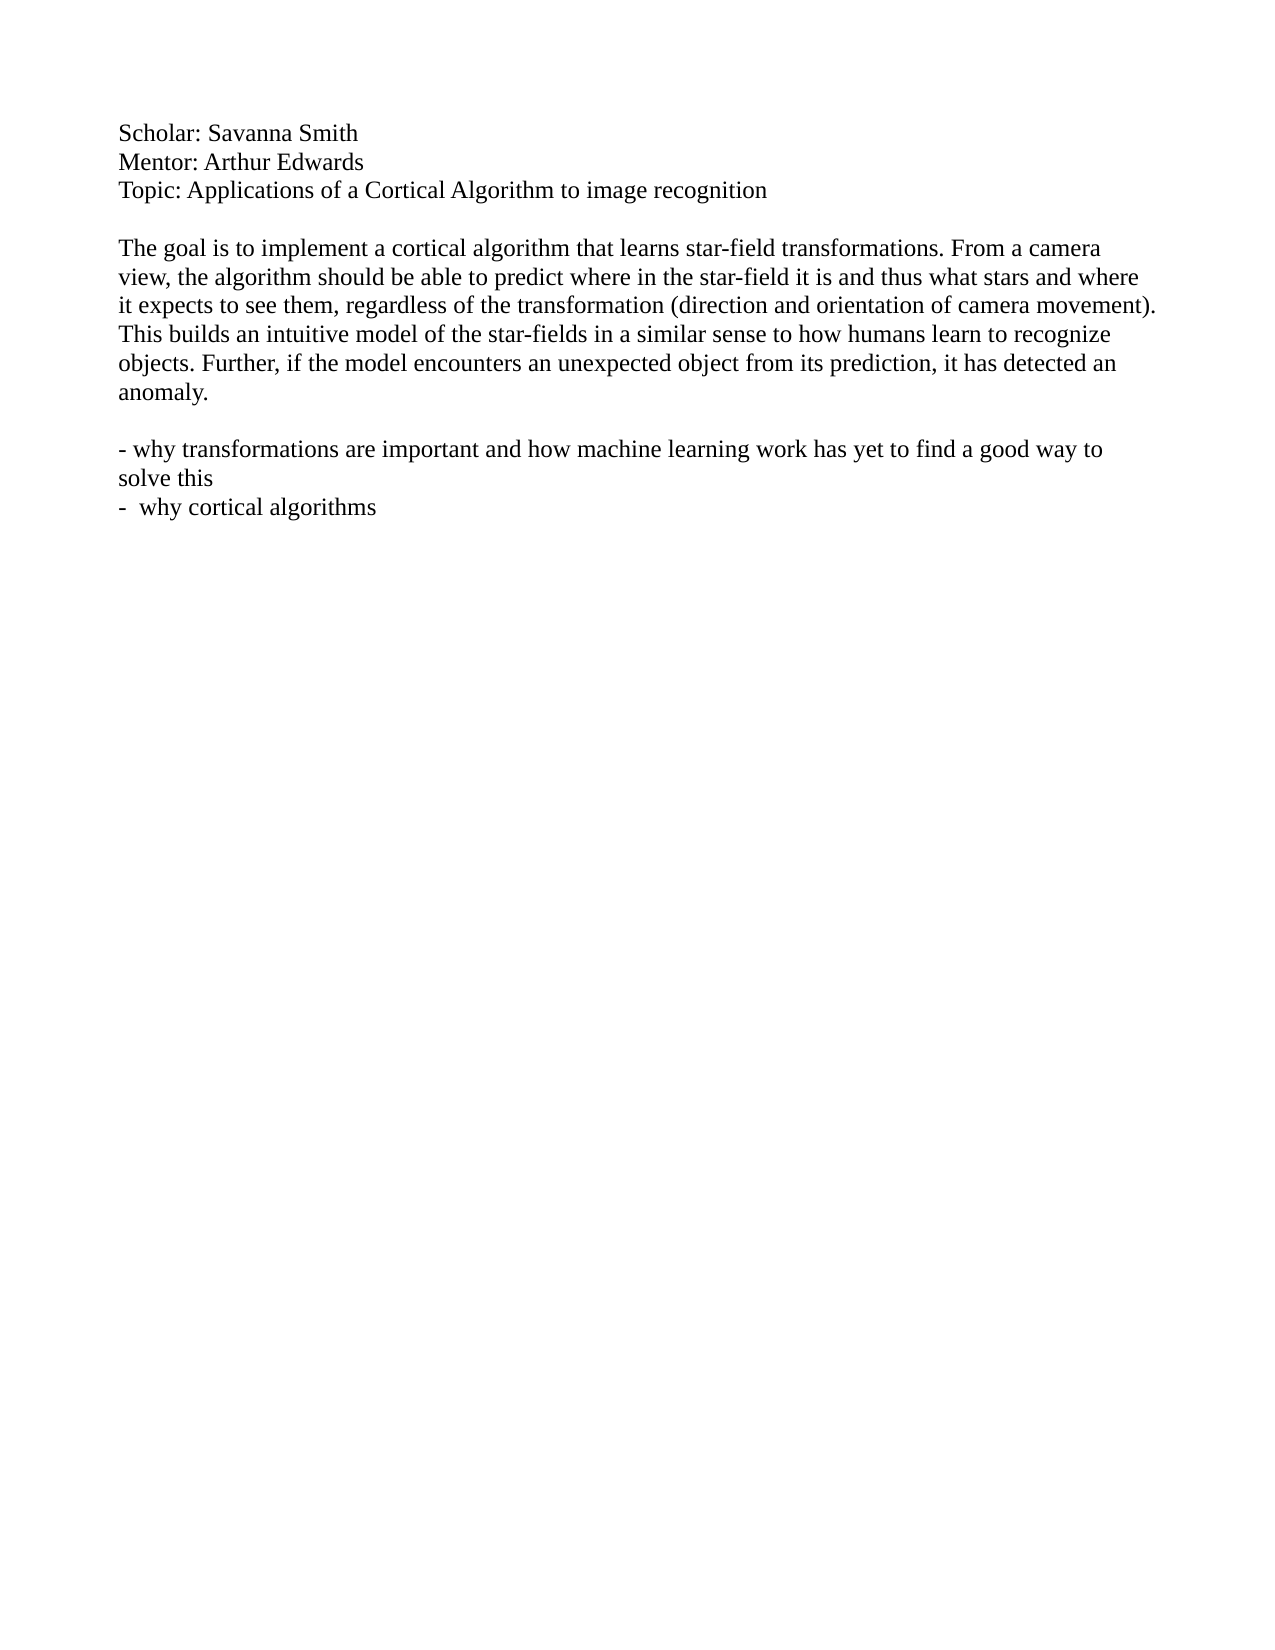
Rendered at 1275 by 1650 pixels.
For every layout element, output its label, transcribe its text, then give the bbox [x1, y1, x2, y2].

text Topic: Applications of a Cortical Algorithm to image recognition [118, 176, 1157, 204]
text The goal is to implement a cortical algorithm that learns star-field transformations. From a camera view, the algorithm should be able to predict where in the star-field it is and thus what stars and where it expects to see them, regardless of the transformation (direction and orientation of camera movement). This builds an intuitive model of the star-fields in a similar sense to how humans learn to recognize objects. Further, if the model encounters an unexpected object from its prediction, it has detected an anomaly. [118, 233, 1157, 406]
text - why transformations are important and how machine learning work has yet to find a good way to solve this [118, 434, 1157, 492]
text Mentor: Arthur Edwards [118, 147, 1157, 176]
text - why cortical algorithms [118, 492, 1157, 521]
text Scholar: Savanna Smith [118, 118, 1157, 147]
